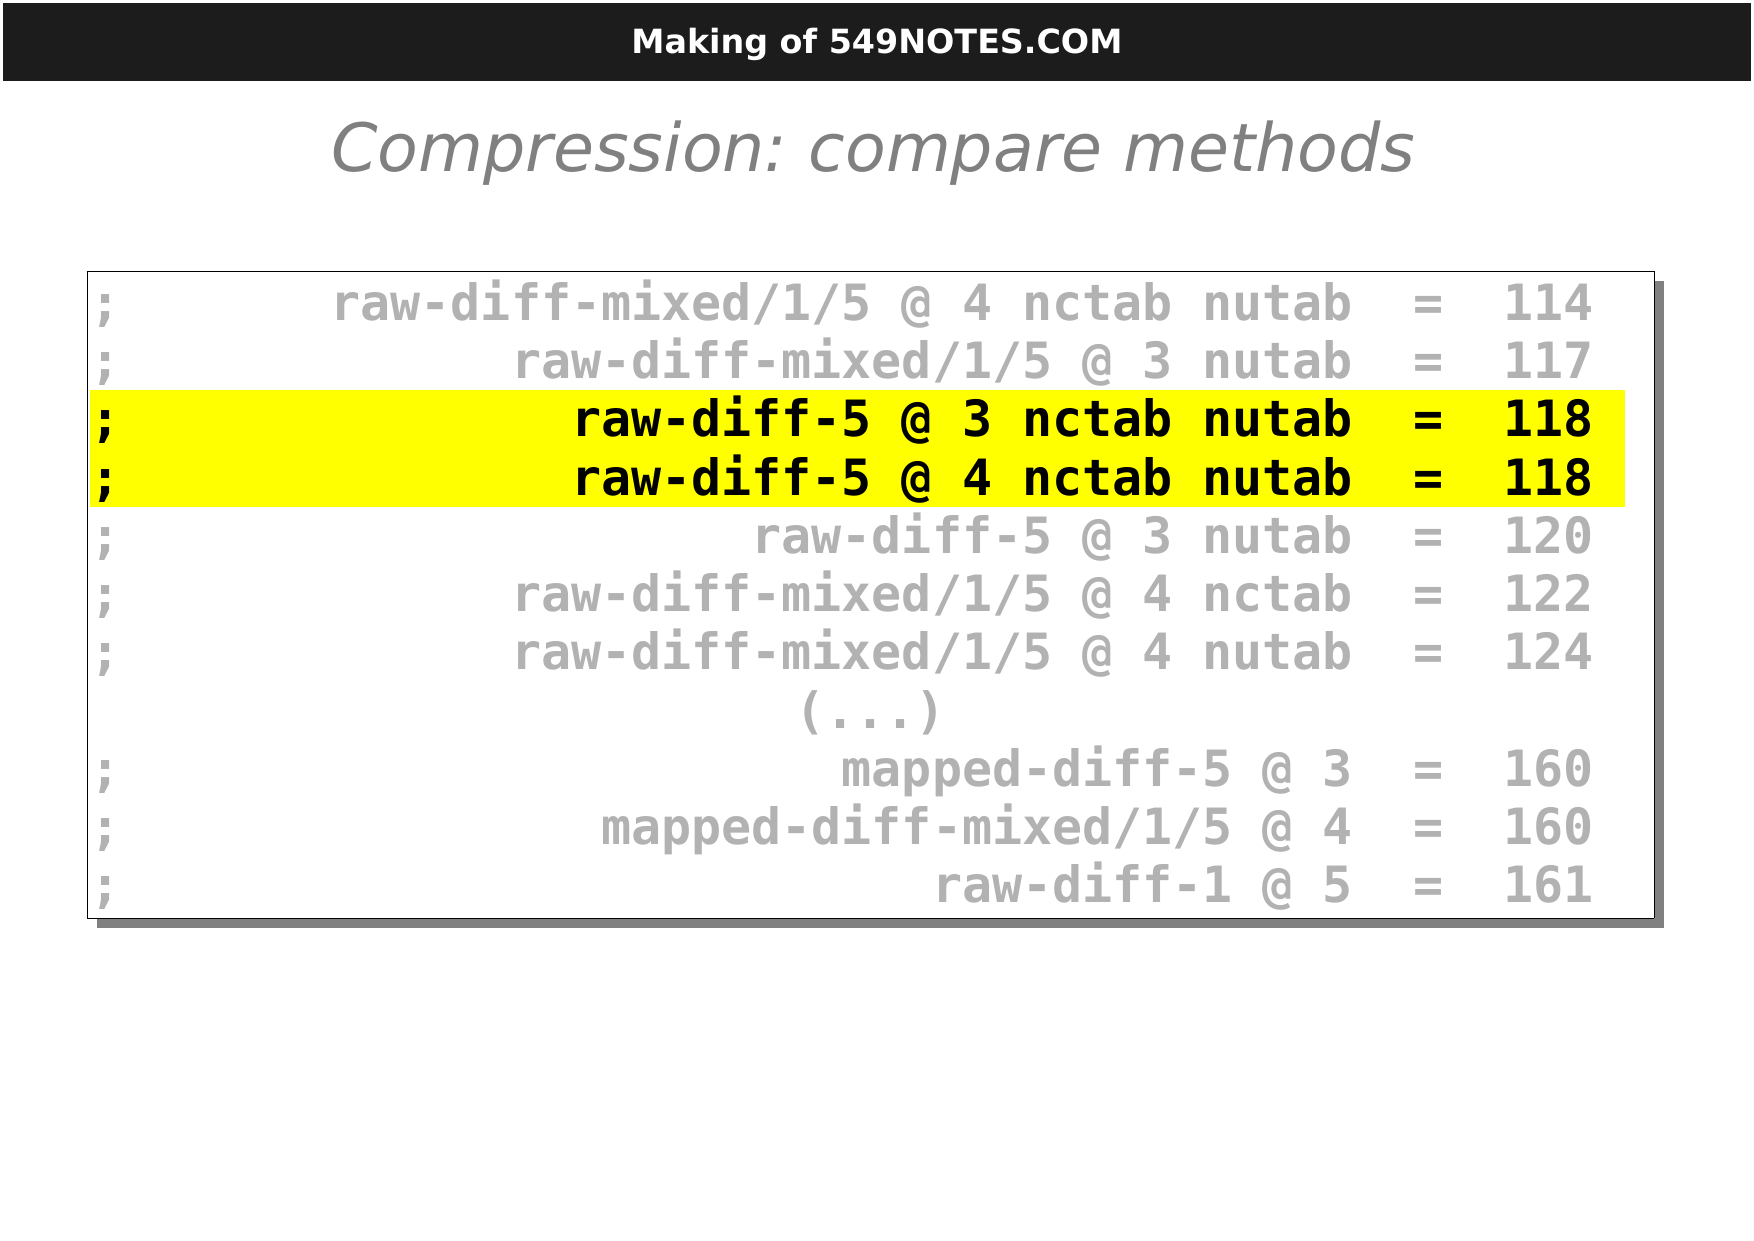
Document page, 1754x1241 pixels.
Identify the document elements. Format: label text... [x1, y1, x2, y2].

table_header ; raw-diff-mixed/1/5 @ 4 nctab nutab = 114 ; raw-diff-mixed/1/5 @ 3 nutab = 117 ; raw-diff-5 @ 3 nctab nutab = 118 ; raw-diff-5 @ 4 nctab nutab = 118 ; raw-diff-5 @ 3 nutab = 120 ; raw-diff-mixed/1/5 @ 4 nctab = 122 ; raw-diff-mixed/1/5 @ 4 nutab = 124 (...) ; mapped-diff-5 @ 3 = 160 ; mapped-diff-mixed/1/5 @ 4 = 160 ; raw-diff-1 @ 5 = 161 [81, 265, 1670, 934]
text Compression: compare methods [3, 110, 1751, 188]
